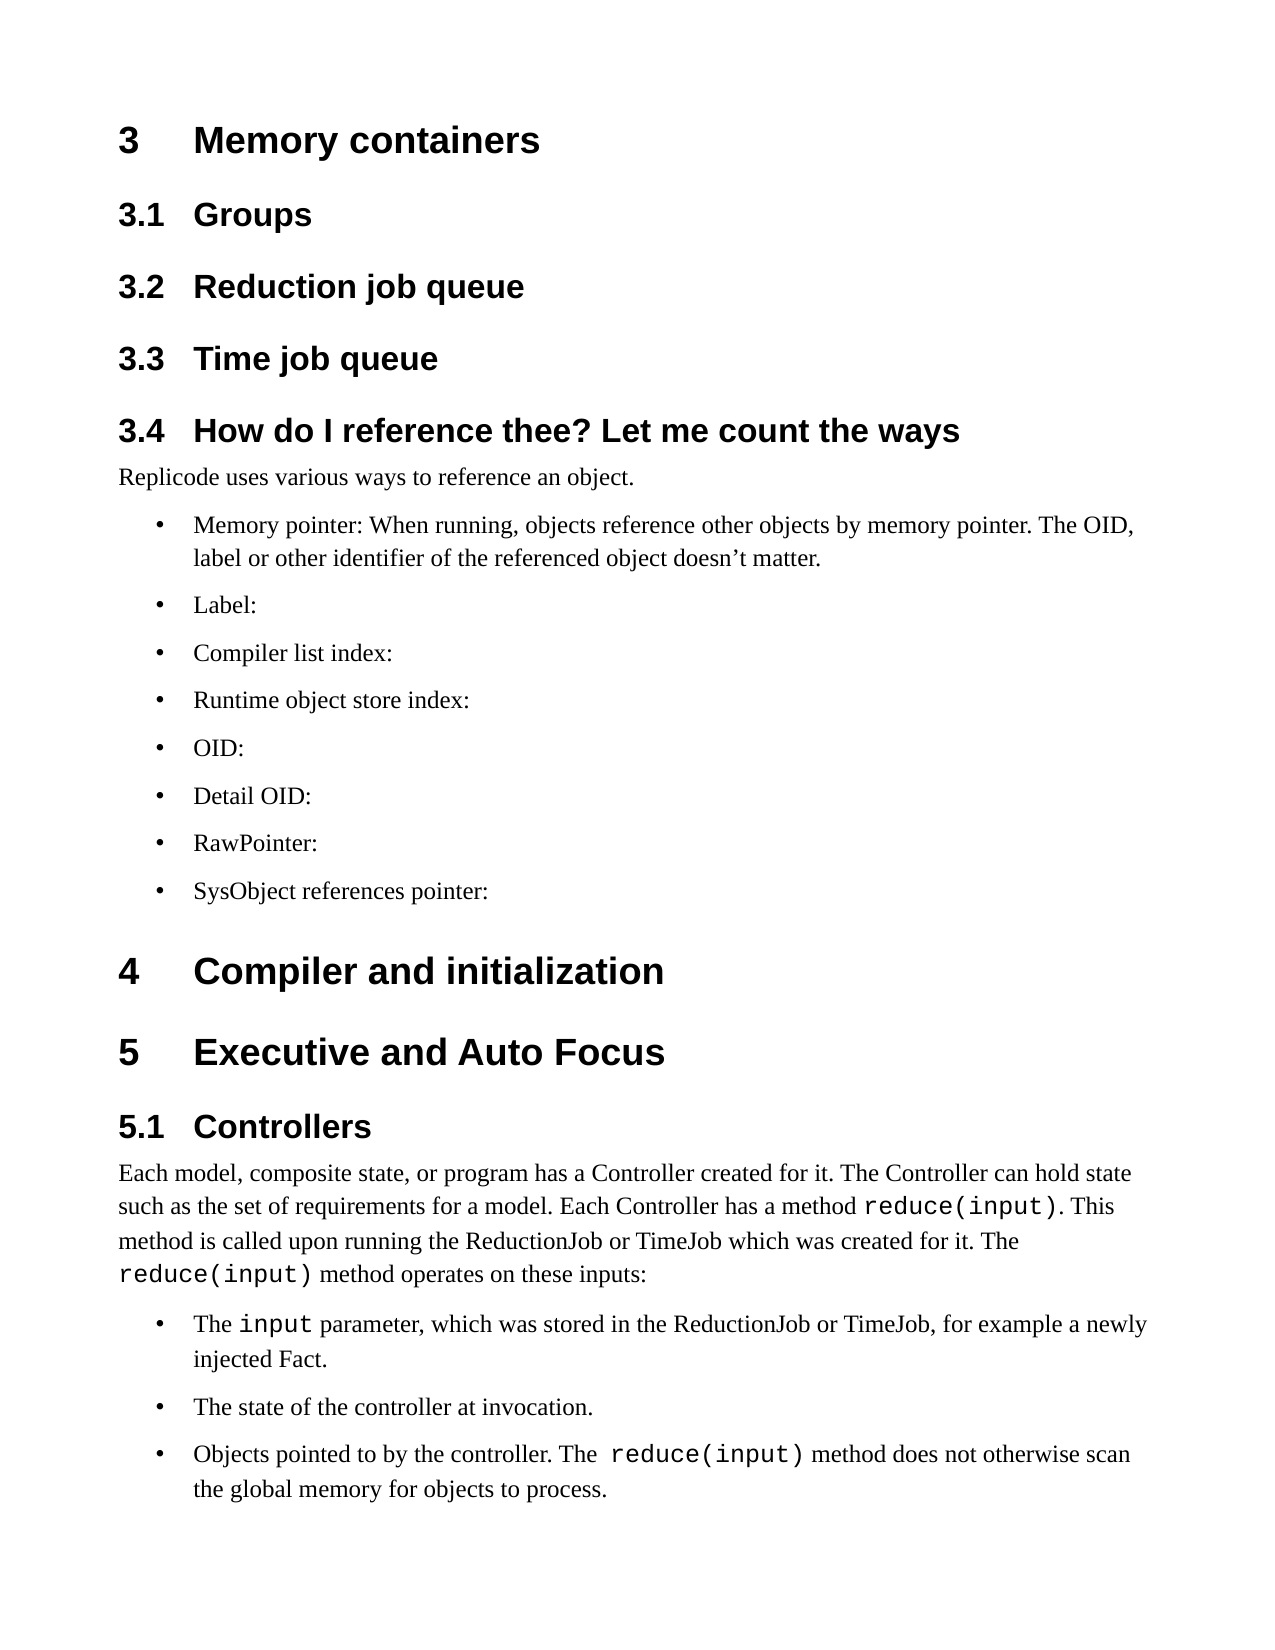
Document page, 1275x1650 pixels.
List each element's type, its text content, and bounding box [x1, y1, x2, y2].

text Replicode uses various ways to reference an object. [118, 462, 1157, 491]
subtitle Time job queue [118, 339, 1157, 378]
subtitle Memory containers [118, 118, 1157, 162]
subtitle Groups [118, 195, 1157, 234]
list Objects pointed to by the controller. The reduce(input) method does not otherwise scan the global memory for objects to process. [156, 1439, 1157, 1503]
subtitle Controllers [118, 1107, 1157, 1145]
subtitle Reduction job queue [118, 267, 1157, 306]
subtitle Compiler and initialization [118, 949, 1157, 992]
list Memory pointer: When running, objects reference other objects by memory pointer. The OID, label or other identifier of the referenced object doesn’t matter. [156, 510, 1157, 572]
list Runtime object store index: [156, 686, 1157, 714]
list Compiler list index: [156, 638, 1157, 667]
list The input parameter, which was stored in the ReductionJob or TimeJob, for example a newly injected Fact. [156, 1309, 1157, 1373]
subtitle Executive and Auto Focus [118, 1030, 1157, 1073]
list OID: [156, 733, 1157, 762]
list Label: [156, 590, 1157, 619]
list RawPointer: [156, 828, 1157, 857]
list SysObject references pointer: [156, 876, 1157, 905]
text Each model, composite state, or program has a Controller created for it. The Controller can hold state such as the set of requirements for a model. Each Controller has a method reduce(input). This method is called upon running the ReductionJob or TimeJob which was created for it. The reduce(input) method operates on these inputs: [118, 1158, 1157, 1290]
subtitle How do I reference thee? Let me count the ways [118, 411, 1157, 450]
list Detail OID: [156, 781, 1157, 809]
list The state of the controller at invocation. [156, 1392, 1157, 1421]
